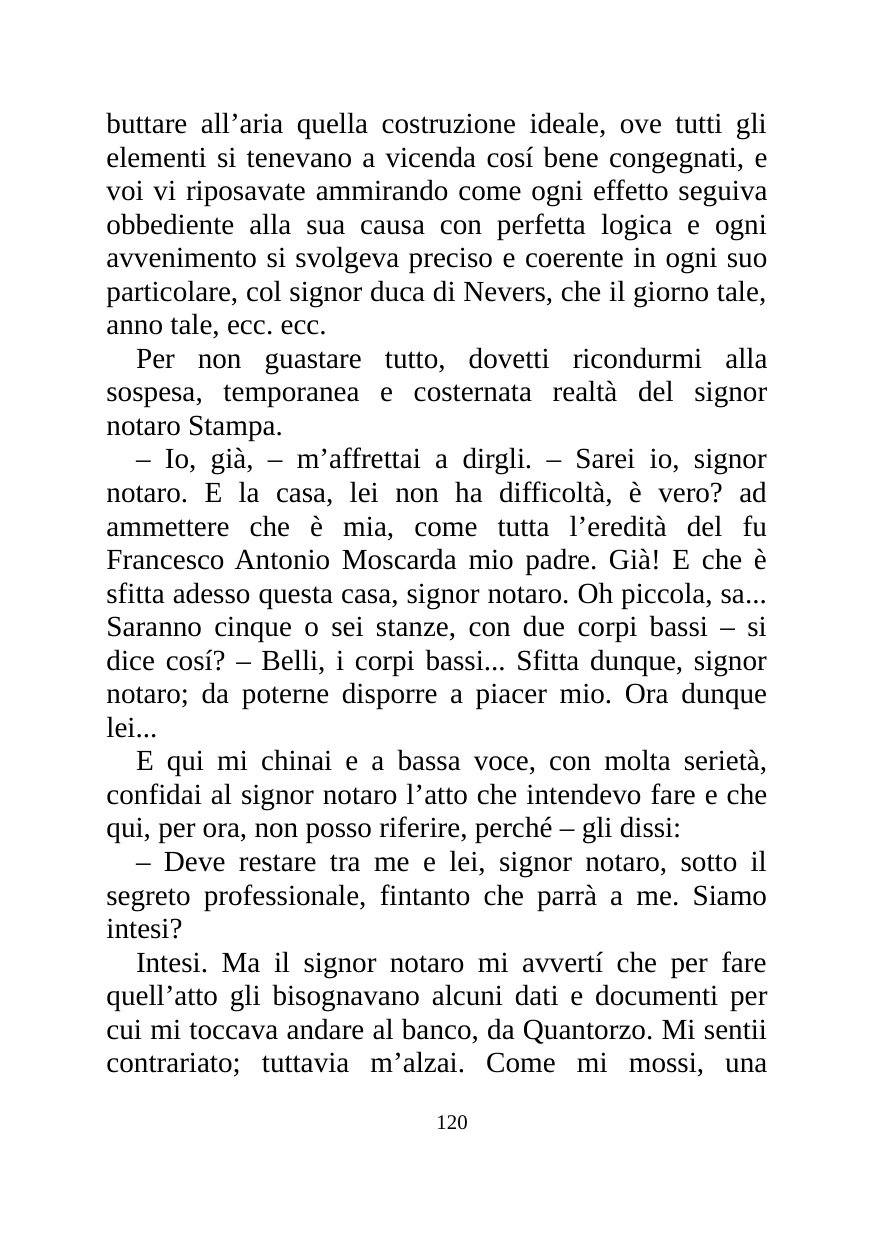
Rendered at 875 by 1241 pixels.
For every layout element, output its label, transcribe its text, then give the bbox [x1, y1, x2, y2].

text Per non guastare tutto, dovetti ricondurmi alla sospesa, temporanea e costernata realtà del signor notaro Stampa. [106, 341, 768, 442]
text Intesi. Ma il signor notaro mi avvertí che per fare quell’atto gli bisognavano alcuni dati e documenti per cui mi toccava andare al banco, da Quantorzo. Mi sentii contrariato; tuttavia m’alzai. Come mi mossi, una [106, 945, 768, 1079]
text buttare all’aria quella costruzione ideale, ove tutti gli elementi si tenevano a vicenda cosí bene congegnati, e voi vi riposavate ammirando come ogni effetto seguiva obbediente alla sua causa con perfetta logica e ogni avvenimento si svolgeva preciso e coerente in ogni suo particolare, col signor duca di Nevers, che il giorno tale, anno tale, ecc. ecc. [106, 106, 768, 341]
text – Io, già, – m’affrettai a dirgli. – Sarei io, signor notaro. E la casa, lei non ha difficoltà, è vero? ad ammettere che è mia, come tutta l’eredità del fu Francesco Antonio Moscarda mio padre. Già! E che è sfitta adesso questa casa, signor notaro. Oh piccola, sa... Saranno cinque o sei stanze, con due corpi bassi – si dice cosí? – Belli, i corpi bassi... Sfitta dunque, signor notaro; da poterne disporre a piacer mio. Ora dunque lei... [106, 442, 768, 743]
text – Deve restare tra me e lei, signor notaro, sotto il segreto professionale, fintanto che parrà a me. Siamo intesi? [106, 844, 768, 945]
text E qui mi chinai e a bassa voce, con molta serietà, confidai al signor notaro l’atto che intendevo fare e che qui, per ora, non posso riferire, perché – gli dissi: [106, 743, 768, 844]
